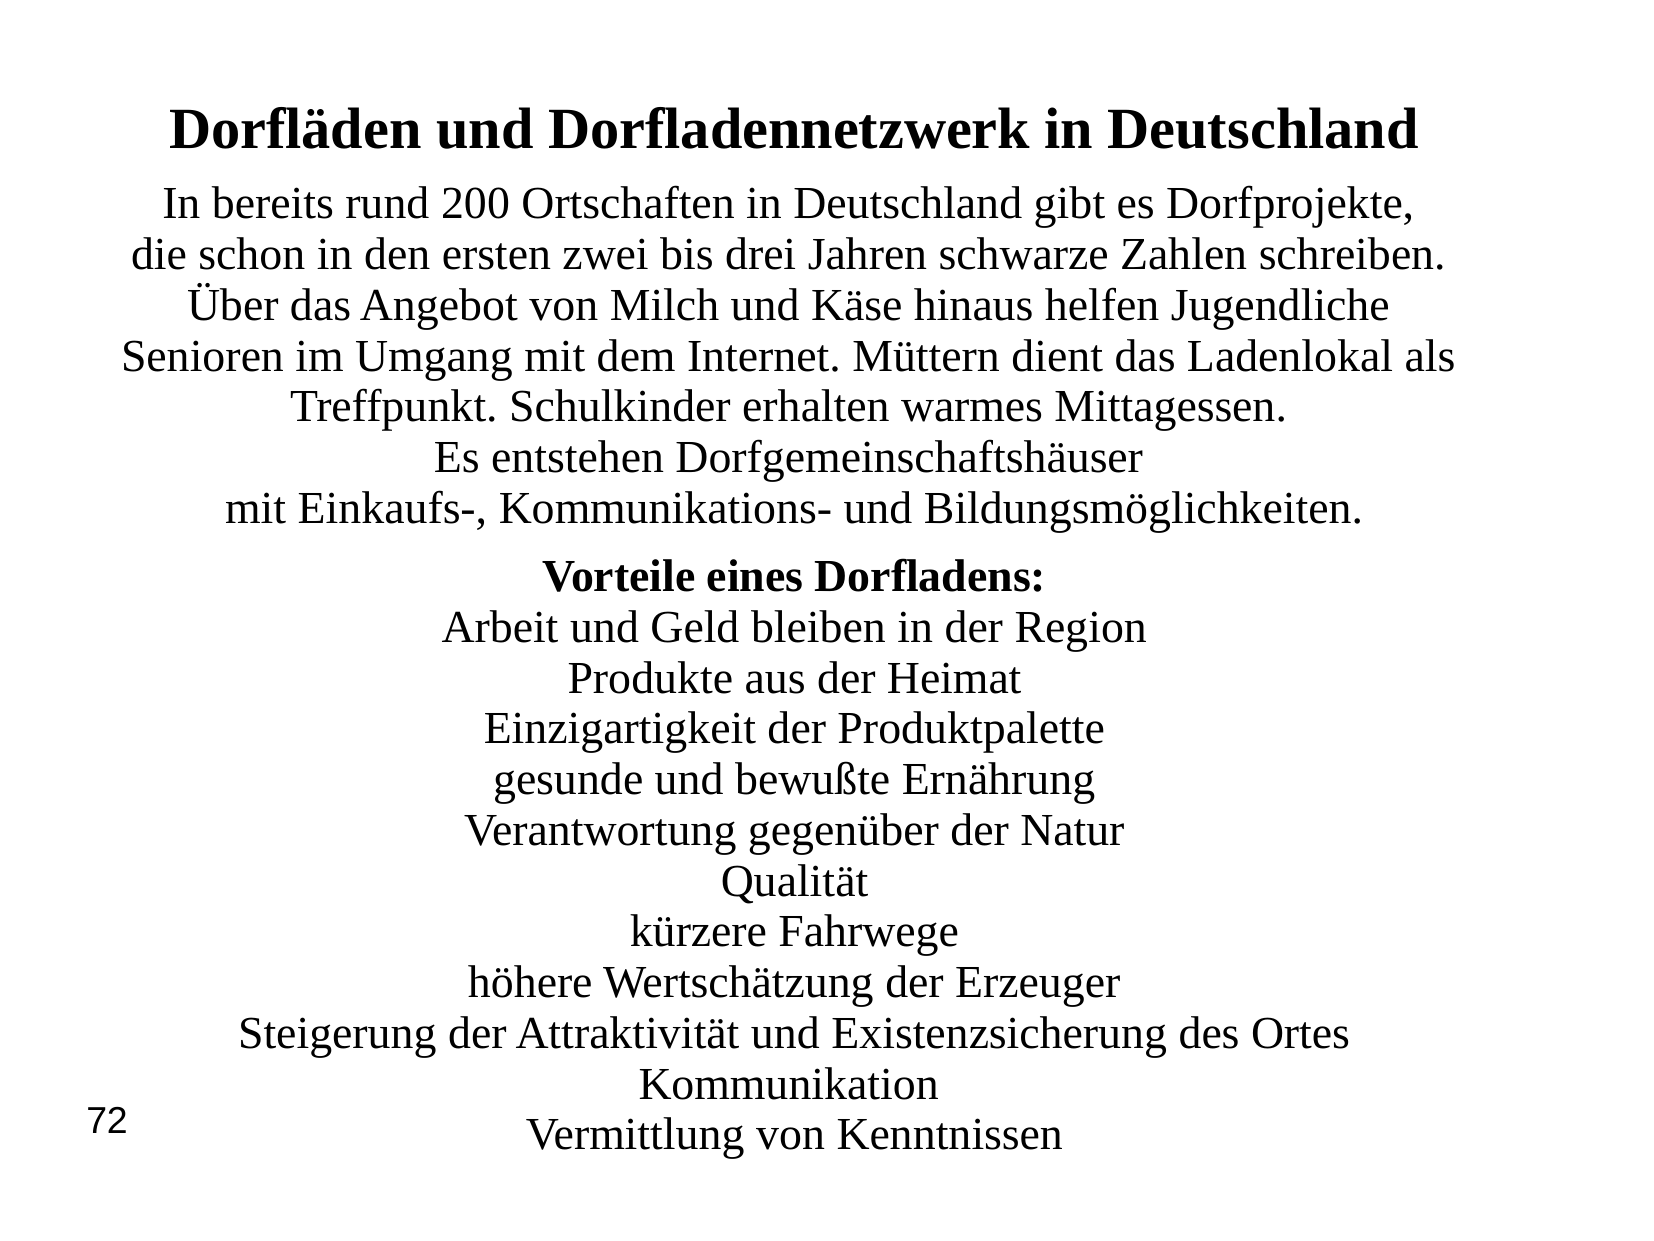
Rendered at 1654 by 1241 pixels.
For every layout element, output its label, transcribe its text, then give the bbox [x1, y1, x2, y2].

text_box [71, 1092, 289, 1163]
text_box Dorfläden und Dorfladennetzwerk in Deutschland In bereits rund 200 Ortschaften in Deutschland gibt es Dorfprojekte, die schon in den ersten zwei bis drei Jahren schwarze Zahlen schreiben. Über das Angebot von Milch und Käse hinaus helfen Jugendliche Senioren im Umgang mit dem Internet. Müttern dient das Ladenlokal als Treffpunkt. Schulkinder erhalten warmes Mittagessen. Es entstehen Dorfgemeinschaftshäuser mit Einkaufs-, Kommunikations- und Bildungsmöglichkeiten. Vorteile eines Dorfladens: Arbeit und Geld bleiben in der Region Produkte aus der Heimat Einzigartigkeit der Produktpalette gesunde und bewußte Ernährung Verantwortung gegenüber der Natur Qualität kürzere Fahrwege höhere Wertschätzung der Erzeuger Steigerung der Attraktivität und Existenzsicherung des Ortes Kommunikation Vermittlung von Kenntnissen [106, 88, 1571, 1168]
